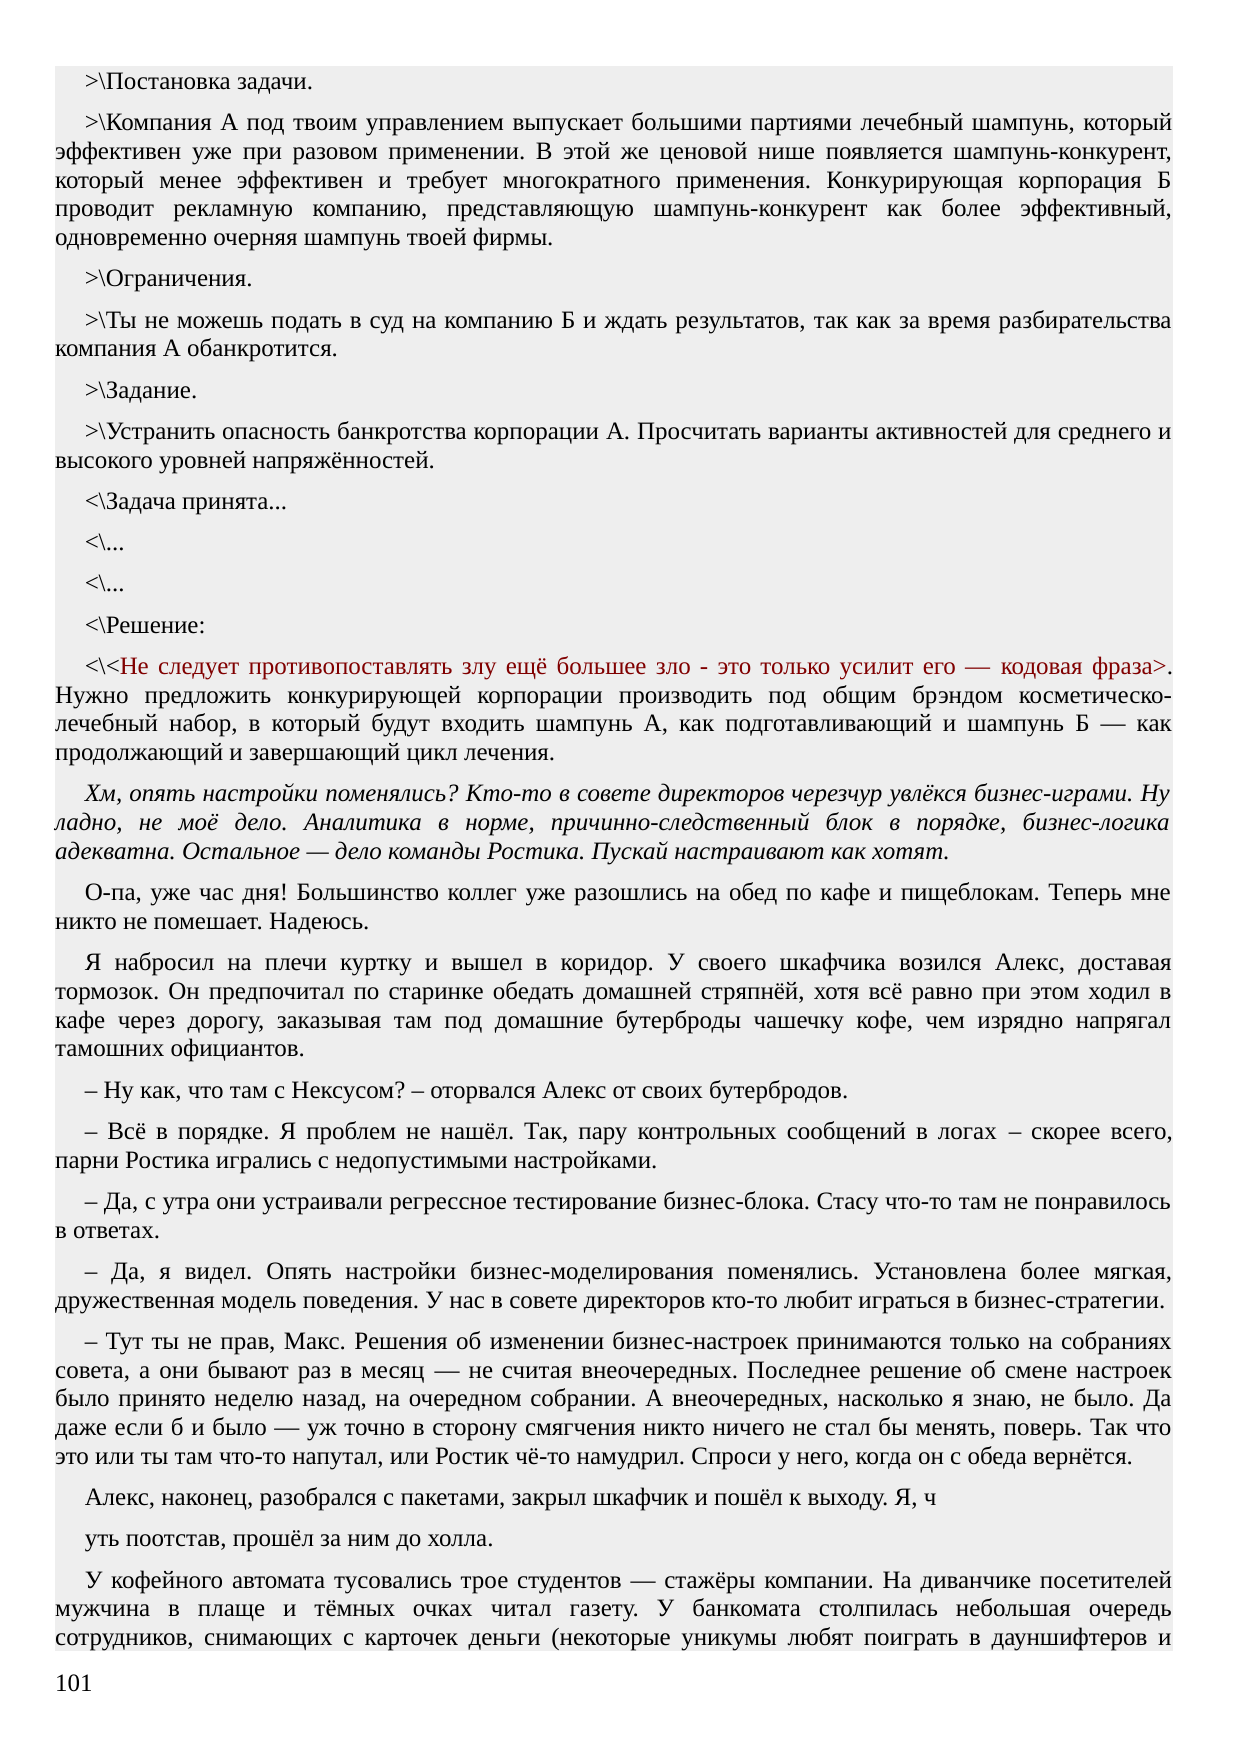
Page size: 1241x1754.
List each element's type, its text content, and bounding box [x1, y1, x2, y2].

text – Да, с утра они устраивали регрессное тестирование бизнес-блока. Стасу что-то там не понравилось в ответах. [55, 1186, 1173, 1243]
text – Всё в порядке. Я проблем не нашёл. Так, пару контрольных сообщений в логах – скорее всего, парни Ростика игрались с недопустимыми настройками. [55, 1116, 1173, 1173]
text Алекс, наконец, разобрался с пакетами, закрыл шкафчик и пошёл к выходу. Я, ч [55, 1482, 1173, 1511]
text >\Задание. [55, 375, 1173, 403]
text О-па, уже час дня! Большинство коллег уже разошлись на обед по кафе и пищеблокам. Теперь мне никто не помешает. Надеюсь. [55, 877, 1173, 935]
text <\Задача принята... [55, 486, 1173, 515]
text Я набросил на плечи куртку и вышел в коридор. У своего шкафчика возился Алекс, доставая тормозок. Он предпочитал по старинке обедать домашней стряпнёй, хотя всё равно при этом ходил в кафе через дорогу, заказывая там под домашние бутерброды чашечку кофе, чем изрядно напрягал тамошних официантов. [55, 947, 1173, 1062]
text >\Ограничения. [55, 263, 1173, 292]
text <\<Не следует противопоставлять злу ещё большее зло - это только усилит его — кодовая фраза>. Нужно предложить конкурирующей корпорации производить под общим брэндом косметическо-лечебный набор, в который будут входить шампунь А, как подготавливающий и шампунь Б — как продолжающий и завершающий цикл лечения. [55, 651, 1173, 766]
text >\Ты не можешь подать в суд на компанию Б и ждать результатов, так как за время разбирательства компания А обанкротится. [55, 305, 1173, 362]
text <\... [55, 568, 1173, 597]
text <\... [55, 527, 1173, 556]
text – Да, я видел. Опять настройки бизнес-моделирования поменялись. Установлена более мягкая, дружественная модель поведения. У нас в совете директоров кто-то любит играться в бизнес-стратегии. [55, 1256, 1173, 1313]
text >\Постановка задачи. [55, 66, 1173, 95]
text уть поотстав, прошёл за ним до холла. [55, 1523, 1173, 1552]
text <\Решение: [55, 610, 1173, 638]
text – Ну как, что там с Нексусом? – оторвался Алекс от своих бутербродов. [55, 1075, 1173, 1103]
text >\Компания А под твоим управлением выпускает большими партиями лечебный шампунь, который эффективен уже при разовом применении. В этой же ценовой нише появляется шампунь-конкурент, который менее эффективен и требует многократного применения. Конкурирующая корпорация Б проводит рекламную компанию, представляющую шампунь-конкурент как более эффективный, одновременно очерняя шампунь твоей фирмы. [55, 107, 1173, 251]
text Хм, опять настройки поменялись? Кто-то в совете директоров черезчур увлёкся бизнес-играми. Ну ладно, не моё дело. Аналитика в норме, причинно-следственный блок в порядке, бизнес-логика адекватна. Остальное — дело команды Ростика. Пускай настраивают как хотят. [55, 778, 1173, 865]
text >\Устранить опасность банкротства корпорации А. Просчитать варианты активностей для среднего и высокого уровней напряжённостей. [55, 416, 1173, 473]
text У кофейного автомата тусовались трое студентов — стажёры компании. На диванчике посетителей мужчина в плаще и тёмных очках читал газету. У банкомата столпилась небольшая очередь сотрудников, снимающих с карточек деньги (некоторые уникумы любят поиграть в дауншифтеров и [55, 1565, 1173, 1651]
text – Тут ты не прав, Макс. Решения об изменении бизнес-настроек принимаются только на собраниях совета, а они бывают раз в месяц — не считая внеочередных. Последнее решение об смене настроек было принято неделю назад, на очередном собрании. А внеочередных, насколько я знаю, не было. Да даже если б и было — уж точно в сторону смягчения никто ничего не стал бы менять, поверь. Так что это или ты там что-то напутал, или Ростик чё-то намудрил. Спроси у него, когда он с обеда вернётся. [55, 1326, 1173, 1470]
